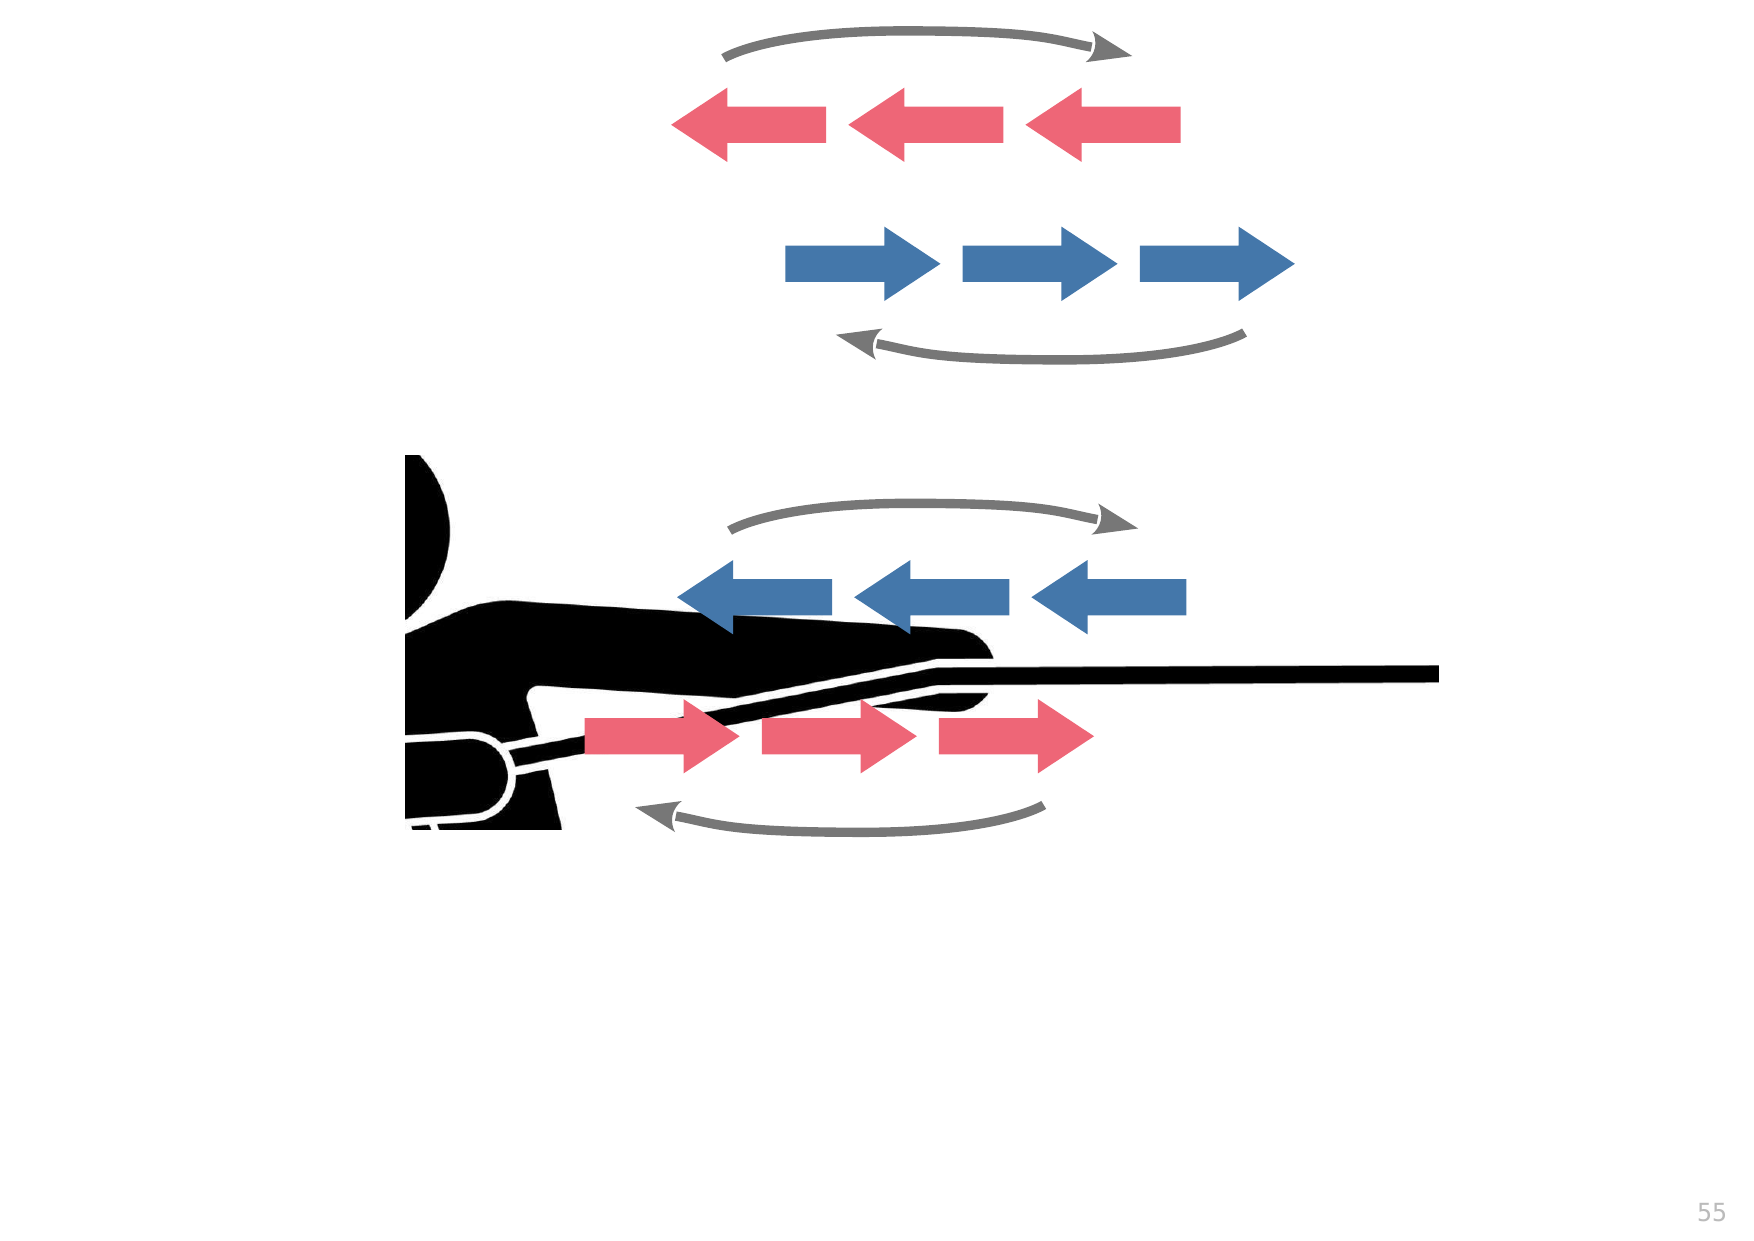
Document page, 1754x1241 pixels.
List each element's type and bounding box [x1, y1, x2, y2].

picture [405, 455, 1439, 830]
text_box [677, 560, 833, 635]
text_box [848, 87, 1004, 162]
text_box [938, 699, 1095, 774]
text_box [671, 87, 827, 162]
text_box [1139, 226, 1295, 302]
text_box [785, 226, 941, 302]
text_box [761, 699, 917, 774]
text_box [962, 226, 1118, 302]
text_box [1025, 87, 1181, 162]
text_box [584, 699, 740, 774]
text_box [1031, 560, 1187, 635]
text_box [854, 560, 1010, 635]
